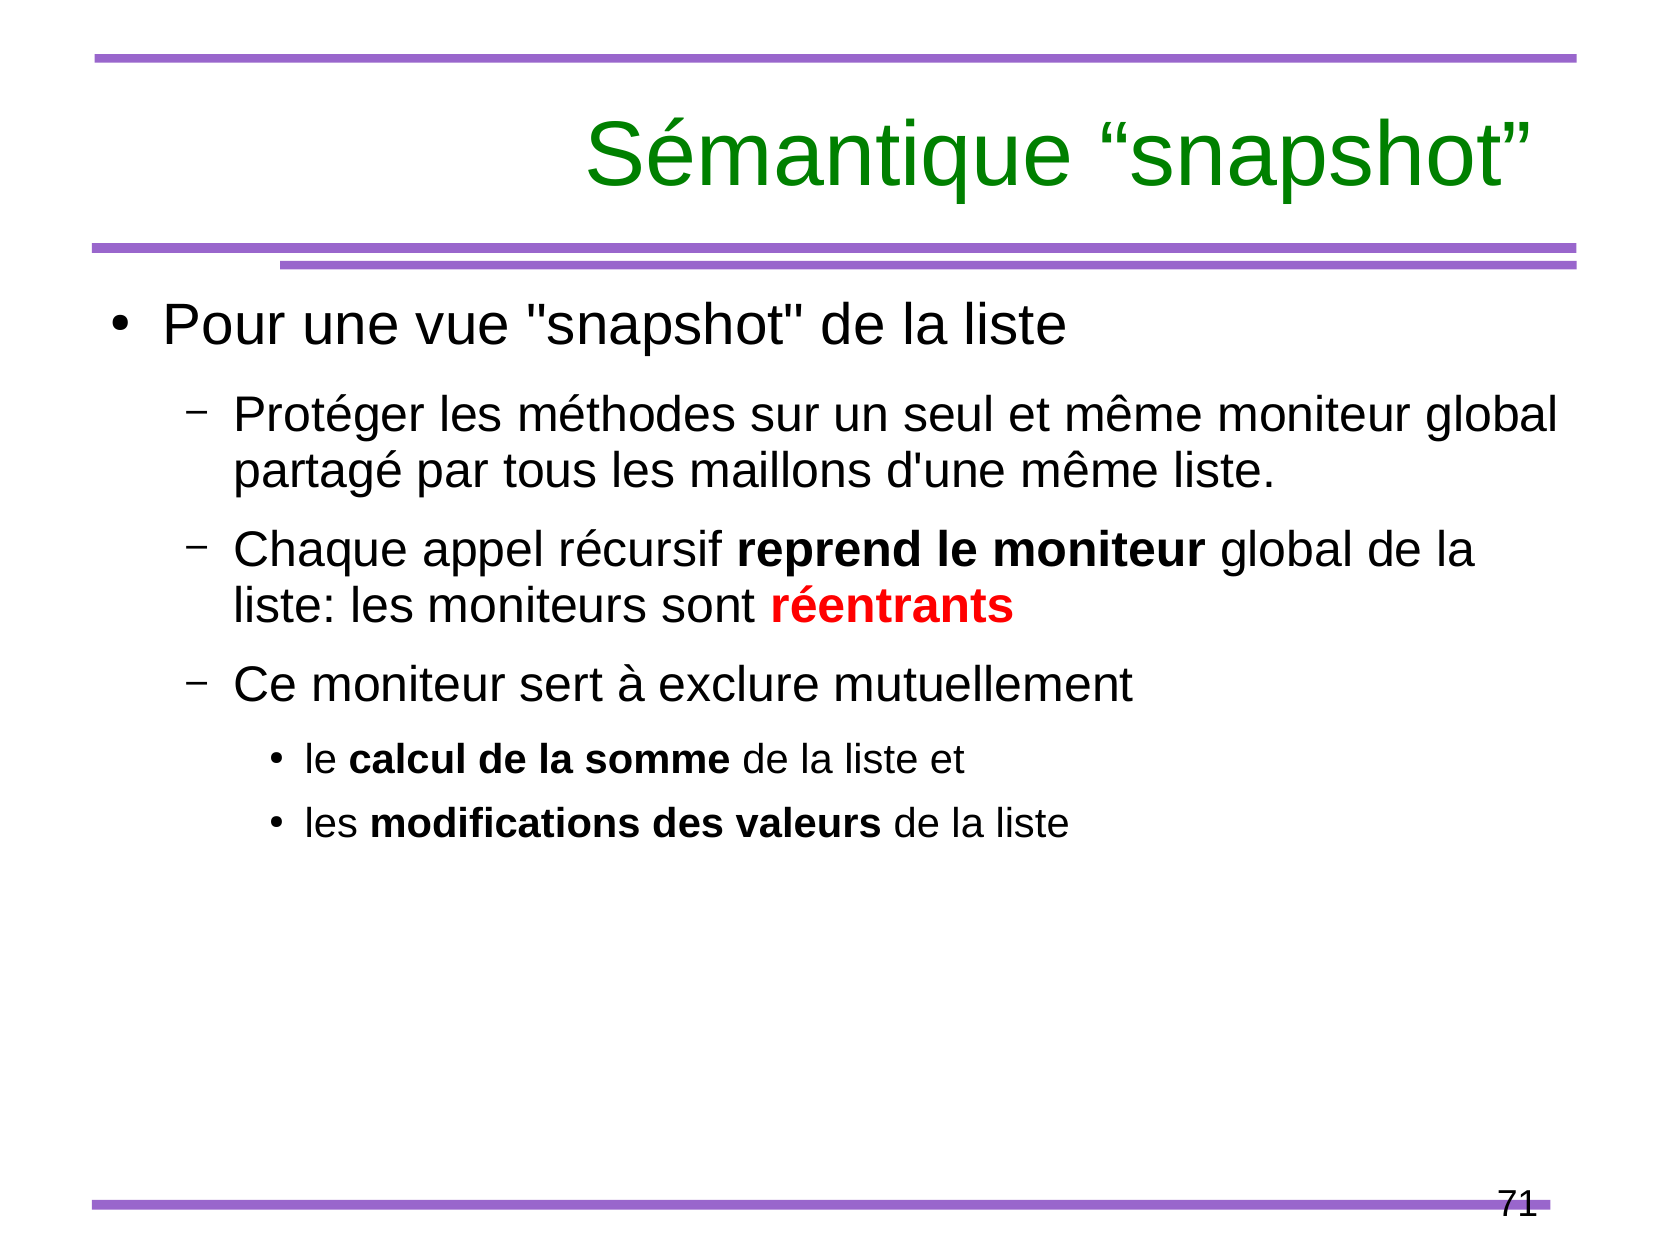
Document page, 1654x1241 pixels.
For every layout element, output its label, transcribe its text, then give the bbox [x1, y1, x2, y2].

title Sémantique “snapshot” [121, 49, 1534, 257]
list Pour une vue "snapshot" de la liste Protéger les méthodes sur un seul et même moniteur global partagé par tous les maillons d'une même liste. Chaque appel récursif reprend le moniteur global de la liste: les moniteurs sont réentrants Ce moniteur sert à exclure mutuellement le calcul de la somme de la liste et les modifications des valeurs de la liste [92, 291, 1563, 1140]
